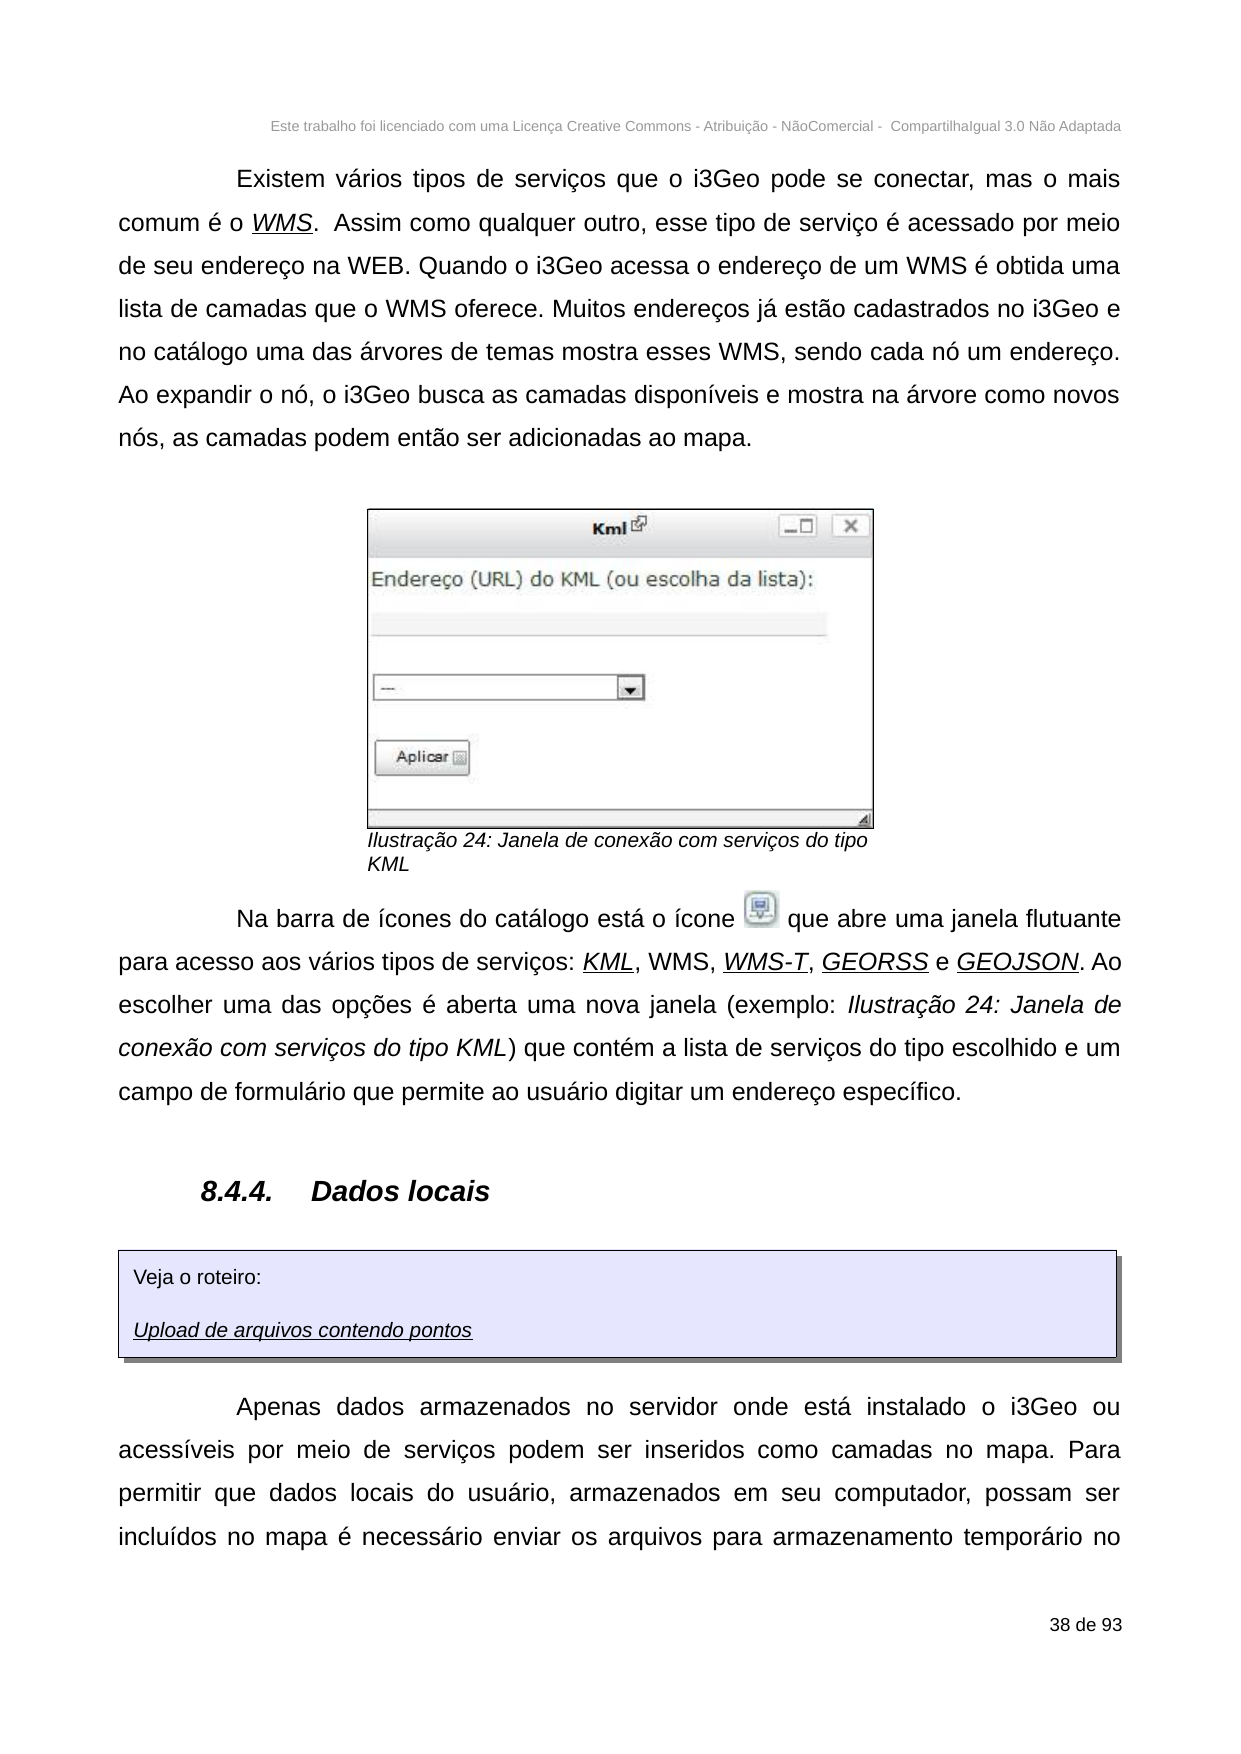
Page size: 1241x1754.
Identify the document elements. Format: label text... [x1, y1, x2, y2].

text Upload de arquivos contendo pontos [119, 1303, 1116, 1357]
text Existem vários tipos de serviços que o i3Geo pode se conectar, mas o mais comum é o WMS. Assim como qualquer outro, esse tipo de serviço é acessado por meio de seu endereço na WEB. Quando o i3Geo acessa o endereço de um WMS é obtida uma lista de camadas que o WMS oferece. Muitos endereços já estão cadastrados no i3Geo e no catálogo uma das árvores de temas mostra esses WMS, sendo cada nó um endereço. Ao expandir o nó, o i3Geo busca as camadas disponíveis e mostra na árvore como novos nós, as camadas podem então ser adicionadas ao mapa. [118, 164, 1122, 452]
text Apenas dados armazenados no servidor onde está instalado o i3Geo ou acessíveis por meio de serviços podem ser inseridos como camadas no mapa. Para permitir que dados locais do usuário, armazenados em seu computador, possam ser incluídos no mapa é necessário enviar os arquivos para armazenamento temporário no [118, 1392, 1122, 1550]
text Na barra de ícones do catálogo está o ícone que abre uma janela flutuante para acesso aos vários tipos de serviços: KML, WMS, WMS-T, GEORSS e GEOJSON. Ao escolher uma das opções é aberta uma nova janela (exemplo: Ilustração 24: Janela de conexão com serviços do tipo KML) que contém a lista de serviços do tipo escolhido e um campo de formulário que permite ao usuário digitar um endereço específico. [118, 496, 1122, 1105]
text Ilustração 24: Janela de conexão com serviços do tipo KML [367, 829, 873, 876]
subtitle Dados locais [163, 1174, 1122, 1208]
picture [368, 510, 873, 828]
picture [743, 890, 780, 928]
text Veja o roteiro: [119, 1251, 1116, 1288]
